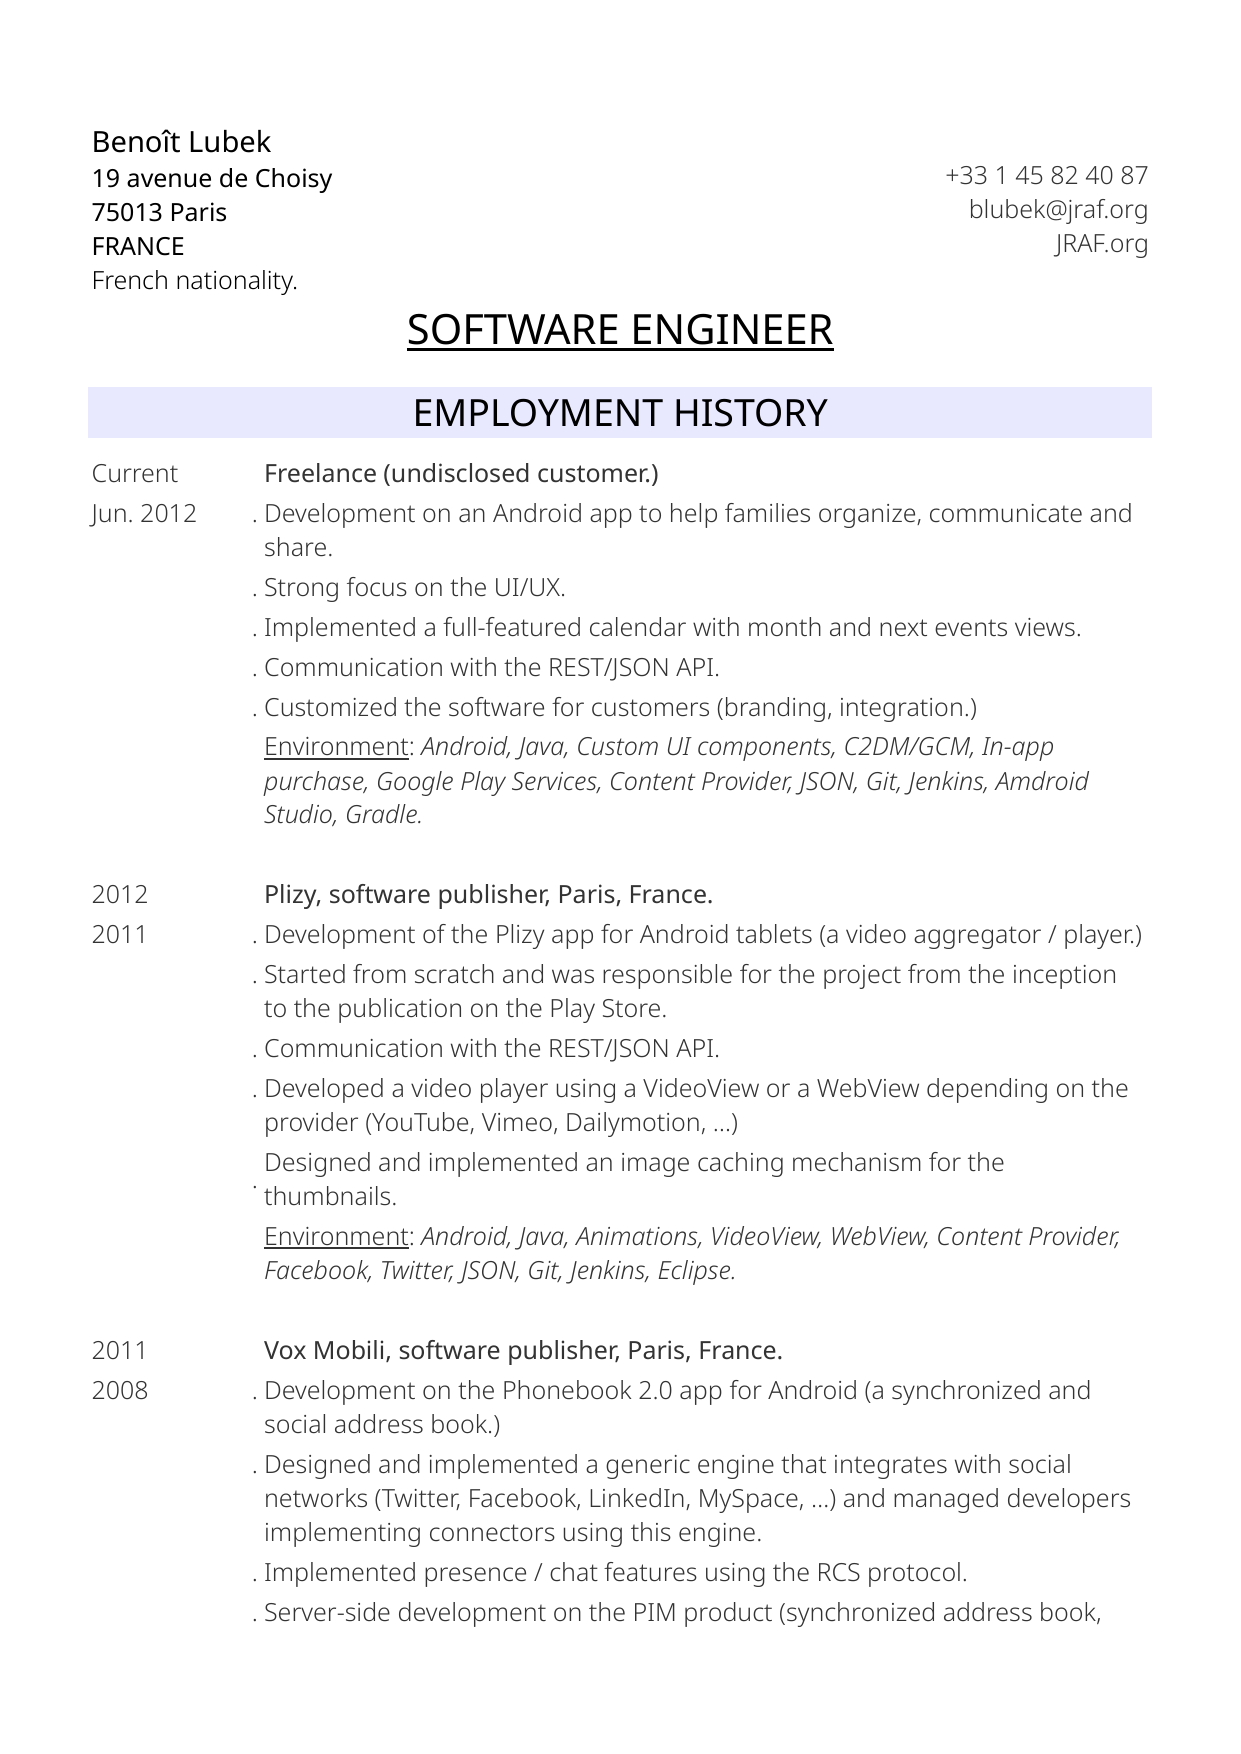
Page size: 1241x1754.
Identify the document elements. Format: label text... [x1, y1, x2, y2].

table_cell [89, 1443, 242, 1551]
table_cell Customized the software for customers (branding, integration.) [261, 686, 1147, 726]
table_cell . [242, 646, 261, 686]
table_cell . [242, 1369, 261, 1443]
table_cell 2011 [89, 914, 242, 954]
table_cell . [242, 493, 261, 567]
table_cell Server-side development on the PIM product (synchronized address book, [261, 1591, 1147, 1631]
table_cell [89, 567, 242, 606]
table_cell Designed and implemented a generic engine that integrates with social networks (Twitter, Facebook, LinkedIn, MySpace, …) and managed developers implementing connectors using this engine. [261, 1443, 1147, 1551]
table_cell Communication with the REST/JSON API. [261, 646, 1147, 686]
table_cell . [242, 686, 261, 726]
table_cell Implemented a full-featured calendar with month and next events views. [261, 606, 1147, 646]
table_cell . [242, 606, 261, 646]
table_cell . [242, 567, 261, 606]
table_cell Plizy, software publisher, Paris, France. [261, 874, 1147, 914]
table_cell 2012 [89, 874, 242, 914]
table_cell [89, 954, 242, 1028]
table_cell 2011 [89, 1330, 242, 1369]
table_cell Vox Mobili, software publisher, Paris, France. [261, 1330, 1147, 1369]
table_cell [242, 726, 261, 834]
table_cell [89, 686, 242, 726]
table_header Freelance (undisclosed customer.) [261, 453, 1147, 493]
table_cell [89, 1551, 242, 1591]
table_cell Developed a video player using a VideoView or a WebView depending on the provider (YouTube, Vimeo, Dailymotion, …) [261, 1068, 1147, 1142]
table_cell Development of the Plizy app for Android tablets (a video aggregator / player.) [261, 914, 1147, 954]
table_cell Started from scratch and was responsible for the project from the inception to the publication on the Play Store. [261, 954, 1147, 1028]
table_header [242, 453, 261, 493]
table_cell Implemented presence / chat features using the RCS protocol. [261, 1551, 1147, 1591]
table_cell . [242, 1068, 261, 1142]
table_cell [242, 1290, 261, 1329]
table_cell 2008 [89, 1369, 242, 1443]
table_cell . [242, 954, 261, 1028]
table_header Benoît Lubek 19 avenue de Choisy 75013 Paris FRANCE French nationality. [89, 118, 649, 300]
table_cell . [242, 1591, 261, 1631]
table_cell [89, 1028, 242, 1068]
table_cell Environment: Android, Java, Custom UI components, C2DM/GCM, In-app purchase, Google Play Services, Content Provider, JSON, Git, Jenkins, Amdroid Studio, Gradle. [261, 726, 1147, 834]
table_cell [89, 726, 242, 834]
subtitle SOFTWARE ENGINEER [88, 300, 1152, 357]
table_cell Communication with the REST/JSON API. [261, 1028, 1147, 1068]
table_cell [242, 834, 261, 874]
table_cell . [242, 1443, 261, 1551]
table_cell Designed and implemented an image caching mechanism for the thumbnails. [261, 1142, 1147, 1216]
table_cell Development on an Android app to help families organize, communicate and share. [261, 493, 1147, 567]
subtitle EMPLOYMENT HISTORY [88, 387, 1152, 438]
table_cell [89, 1216, 242, 1289]
table_cell [89, 1591, 242, 1631]
table_cell [242, 874, 261, 914]
table_cell [89, 1290, 242, 1329]
table_cell . [242, 1551, 261, 1591]
table_cell [89, 646, 242, 686]
table_header +33 1 45 82 40 87 blubek@jraf.org JRAF.org [649, 118, 1152, 300]
table_cell . [242, 1028, 261, 1068]
table_cell [89, 1068, 242, 1142]
table_cell [89, 834, 242, 874]
table_cell . [242, 914, 261, 954]
table_cell [242, 1216, 261, 1289]
table_cell [89, 1142, 242, 1216]
table_cell [89, 606, 242, 646]
table_cell [242, 1330, 261, 1369]
table_cell [261, 834, 1147, 874]
table_cell Jun. 2012 [89, 493, 242, 567]
table_cell Strong focus on the UI/UX. [261, 567, 1147, 606]
table_cell [261, 1290, 1147, 1329]
table_cell Development on the Phonebook 2.0 app for Android (a synchronized and social address book.) [261, 1369, 1147, 1443]
table_cell Environment: Android, Java, Animations, VideoView, WebView, Content Provider, Facebook, Twitter, JSON, Git, Jenkins, Eclipse. [261, 1216, 1147, 1289]
table_cell . [242, 1142, 261, 1216]
table_header Current [89, 453, 242, 493]
